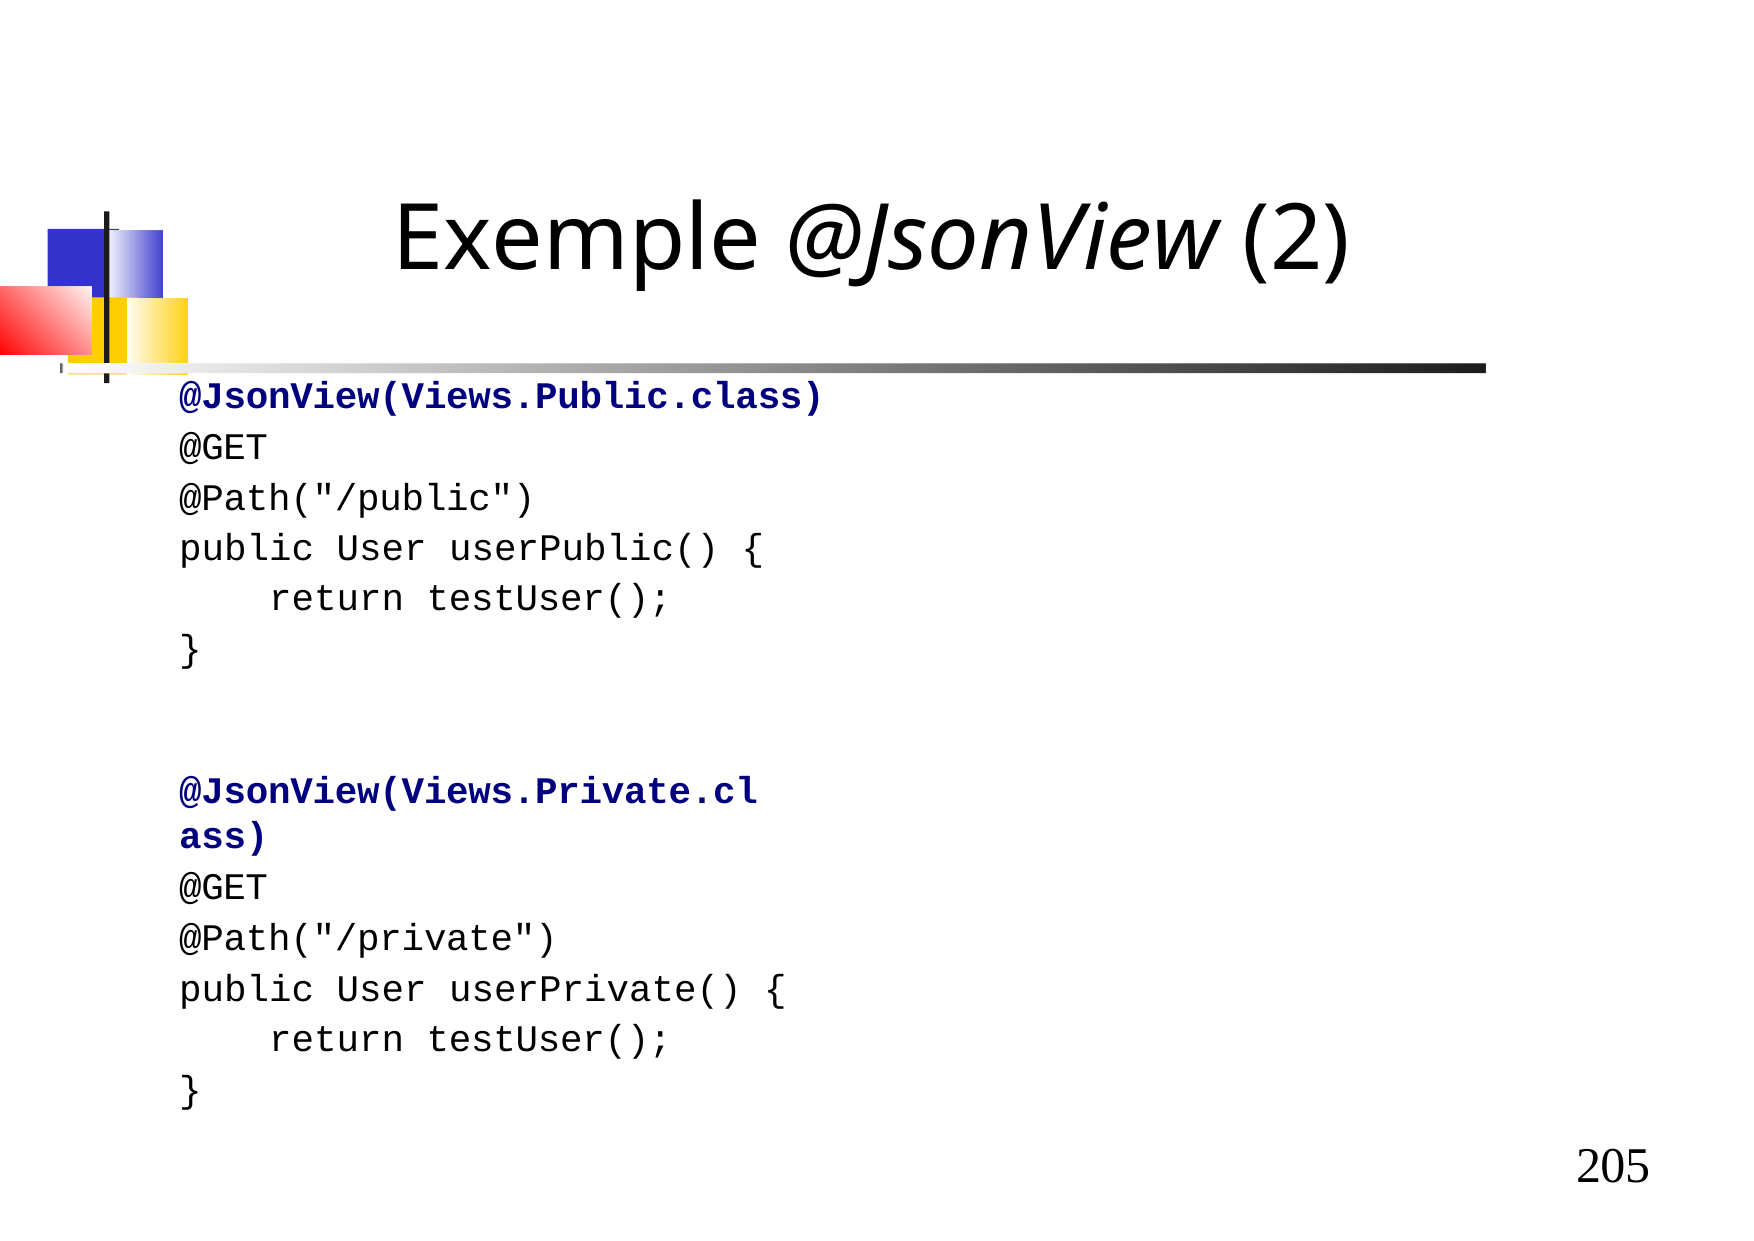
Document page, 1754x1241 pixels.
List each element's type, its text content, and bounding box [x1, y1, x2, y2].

title Exemple @JsonView (2) [179, 183, 1564, 393]
slide_number 205 [1569, 1135, 1660, 1241]
picture [0, 285, 92, 355]
text_box @JsonView(Views.Public.class) @GET @Path("/public") public User userPublic() { return testUser(); } @JsonView(Views.Private.class) @GET @Path("/private") public User userPrivate() { return testUser(); } [177, 362, 857, 1111]
picture [60, 229, 179, 384]
